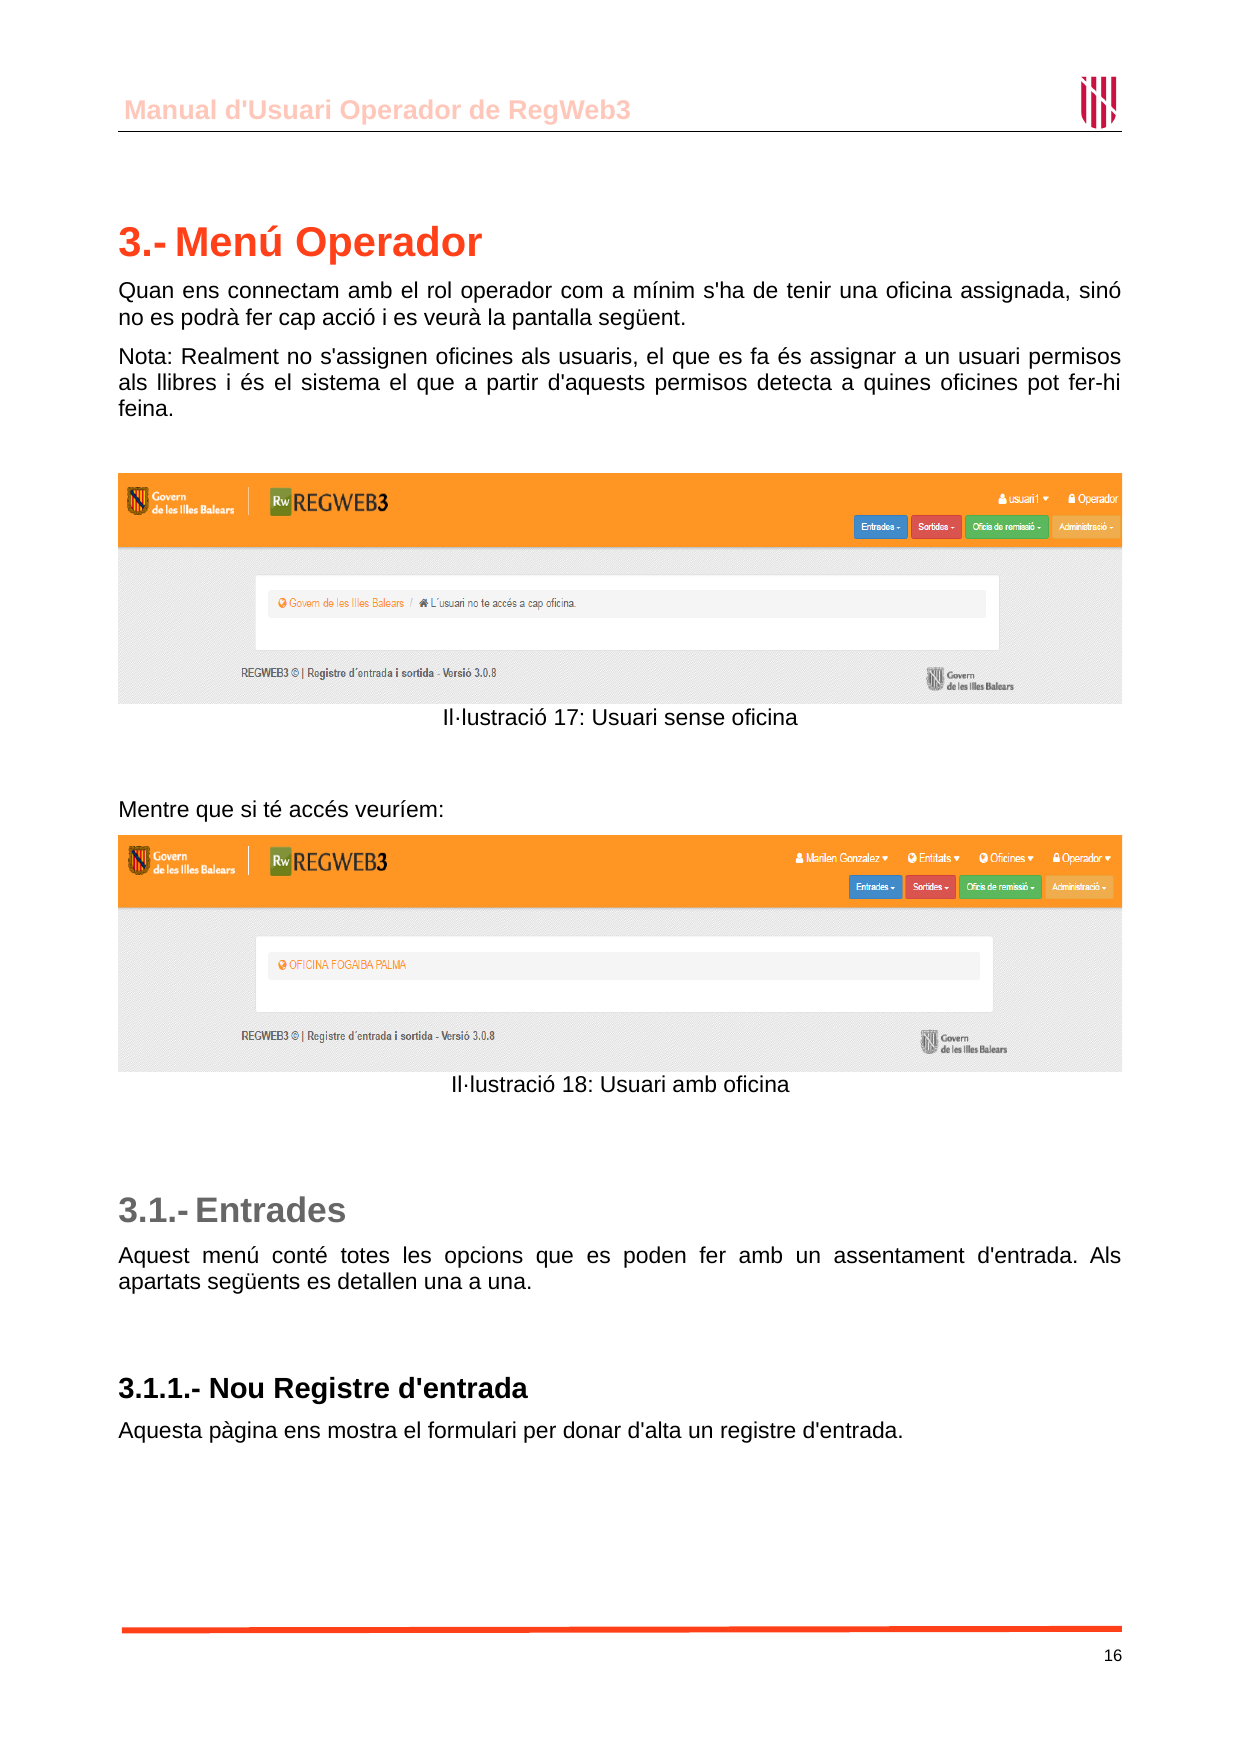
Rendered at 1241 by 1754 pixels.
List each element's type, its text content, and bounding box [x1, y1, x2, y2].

text Il·lustració 18: Usuari amb oficina [118, 1072, 1122, 1097]
picture [1078, 74, 1119, 130]
text Quan ens connectam amb el rol operador com a mínim s'ha de tenir una oficina assignada, sinó no es podrà fer cap acció i es veurà la pantalla següent. [118, 277, 1122, 330]
subtitle Entrades [118, 1189, 1122, 1229]
text Aquesta pàgina ens mostra el formulari per donar d'alta un registre d'entrada. [118, 1417, 1122, 1443]
subtitle Nou Registre d'entrada [118, 1371, 1122, 1404]
subtitle Menú Operador [118, 217, 1122, 265]
text Mentre que si té accés veuríem: [118, 796, 1122, 822]
text Aquest menú conté totes les opcions que es poden fer amb un assentament d'entrada. Als apartats següents es detallen una a una. [118, 1242, 1122, 1295]
text Il·lustració 17: Usuari sense oficina [118, 704, 1122, 730]
text Nota: Realment no s'assignen oficines als usuaris, el que es fa és assignar a un usuari permisos als llibres i és el sistema el que a partir d'aquests permisos detecta a quines oficines pot fer-hi feina. [118, 343, 1122, 422]
